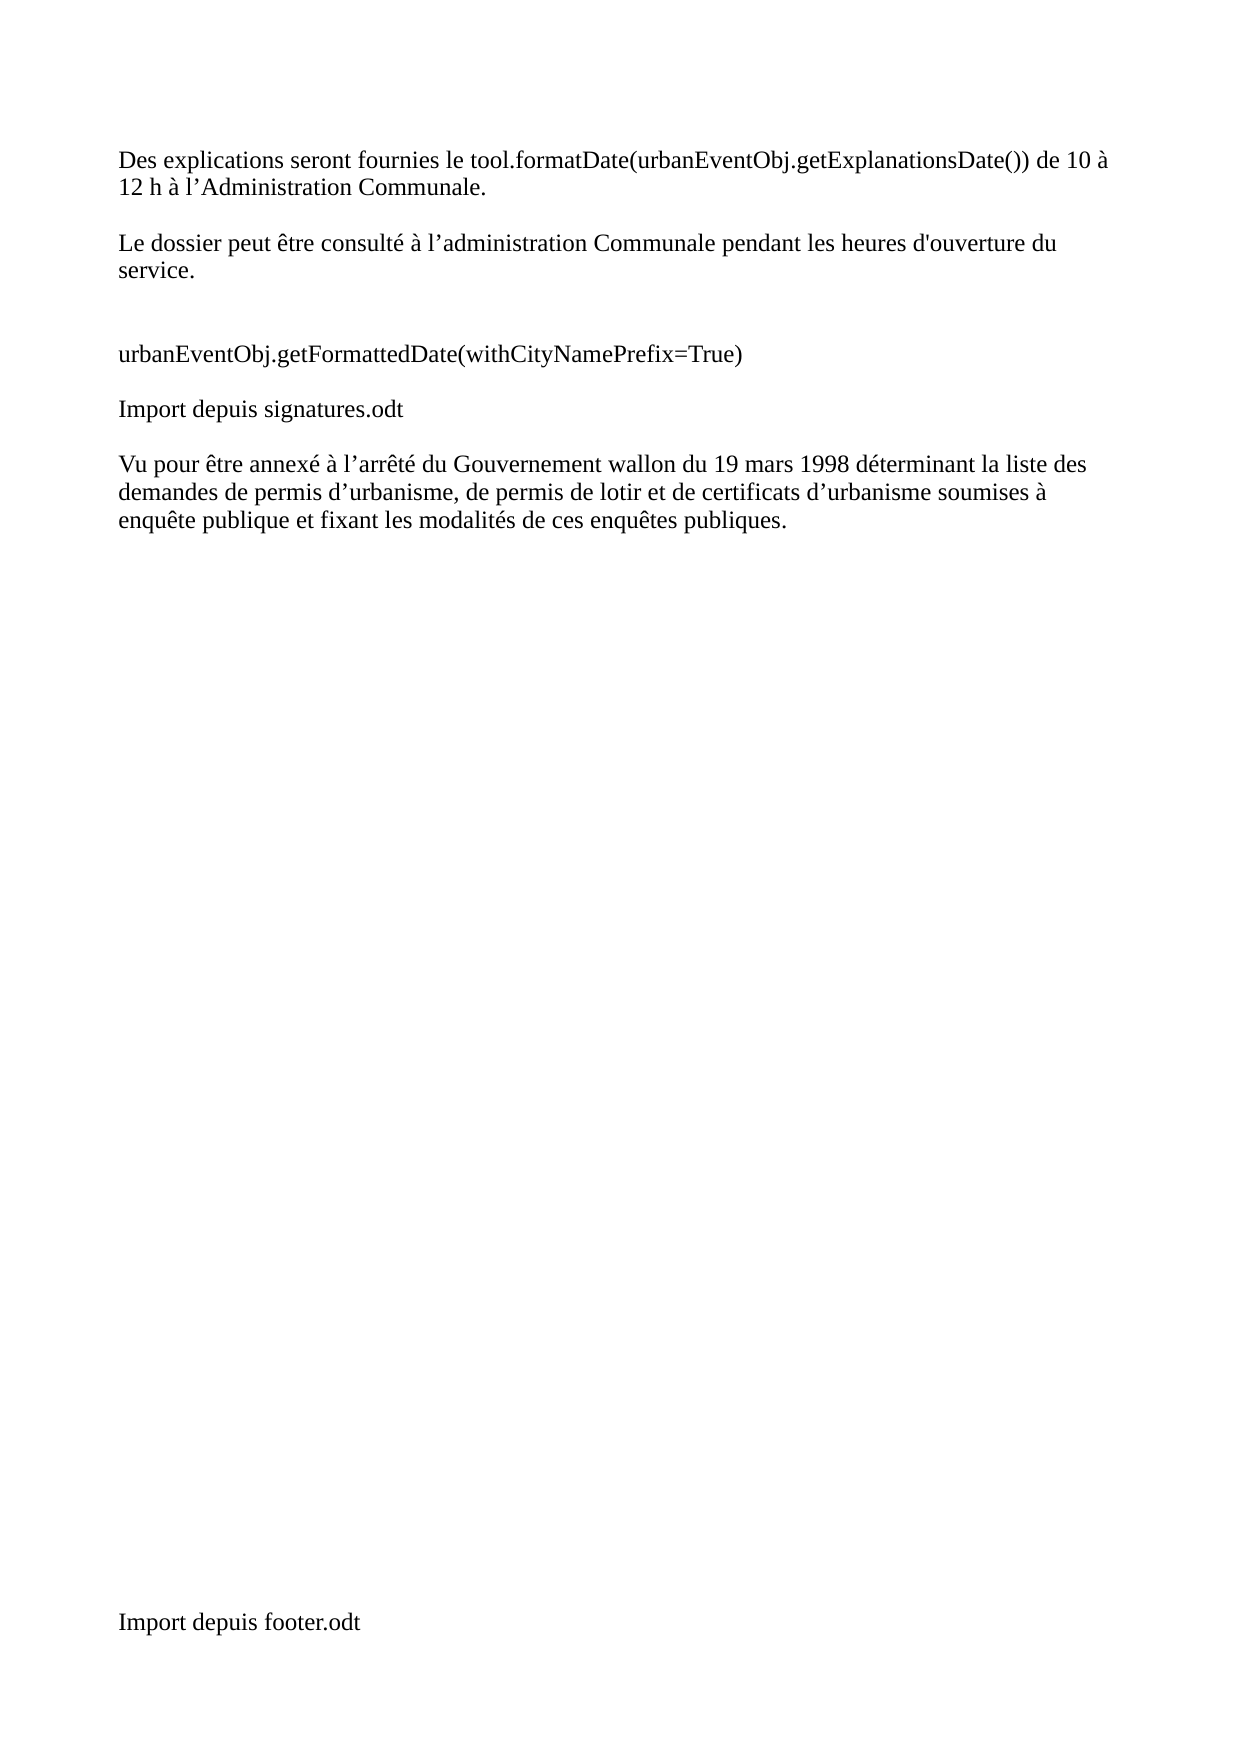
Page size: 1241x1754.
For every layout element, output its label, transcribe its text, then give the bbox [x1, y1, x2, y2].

text urbanEventObj.getFormattedDate(withCityNamePrefix=True) [118, 340, 1122, 367]
text Vu pour être annexé à l’arrêté du Gouvernement wallon du 19 mars 1998 déterminant la liste des demandes de permis d’urbanisme, de permis de lotir et de certificats d’urbanisme soumises à enquête publique et fixant les modalités de ces enquêtes publiques. [118, 451, 1122, 534]
text Import depuis signatures.odt [118, 395, 1122, 423]
text Des explications seront fournies le tool.formatDate(urbanEventObj.getExplanationsDate()) de 10 à 12 h à l’Administration Communale. Le dossier peut être consulté à l’administration Communale pendant les heures d'ouverture du service. [118, 118, 1122, 284]
